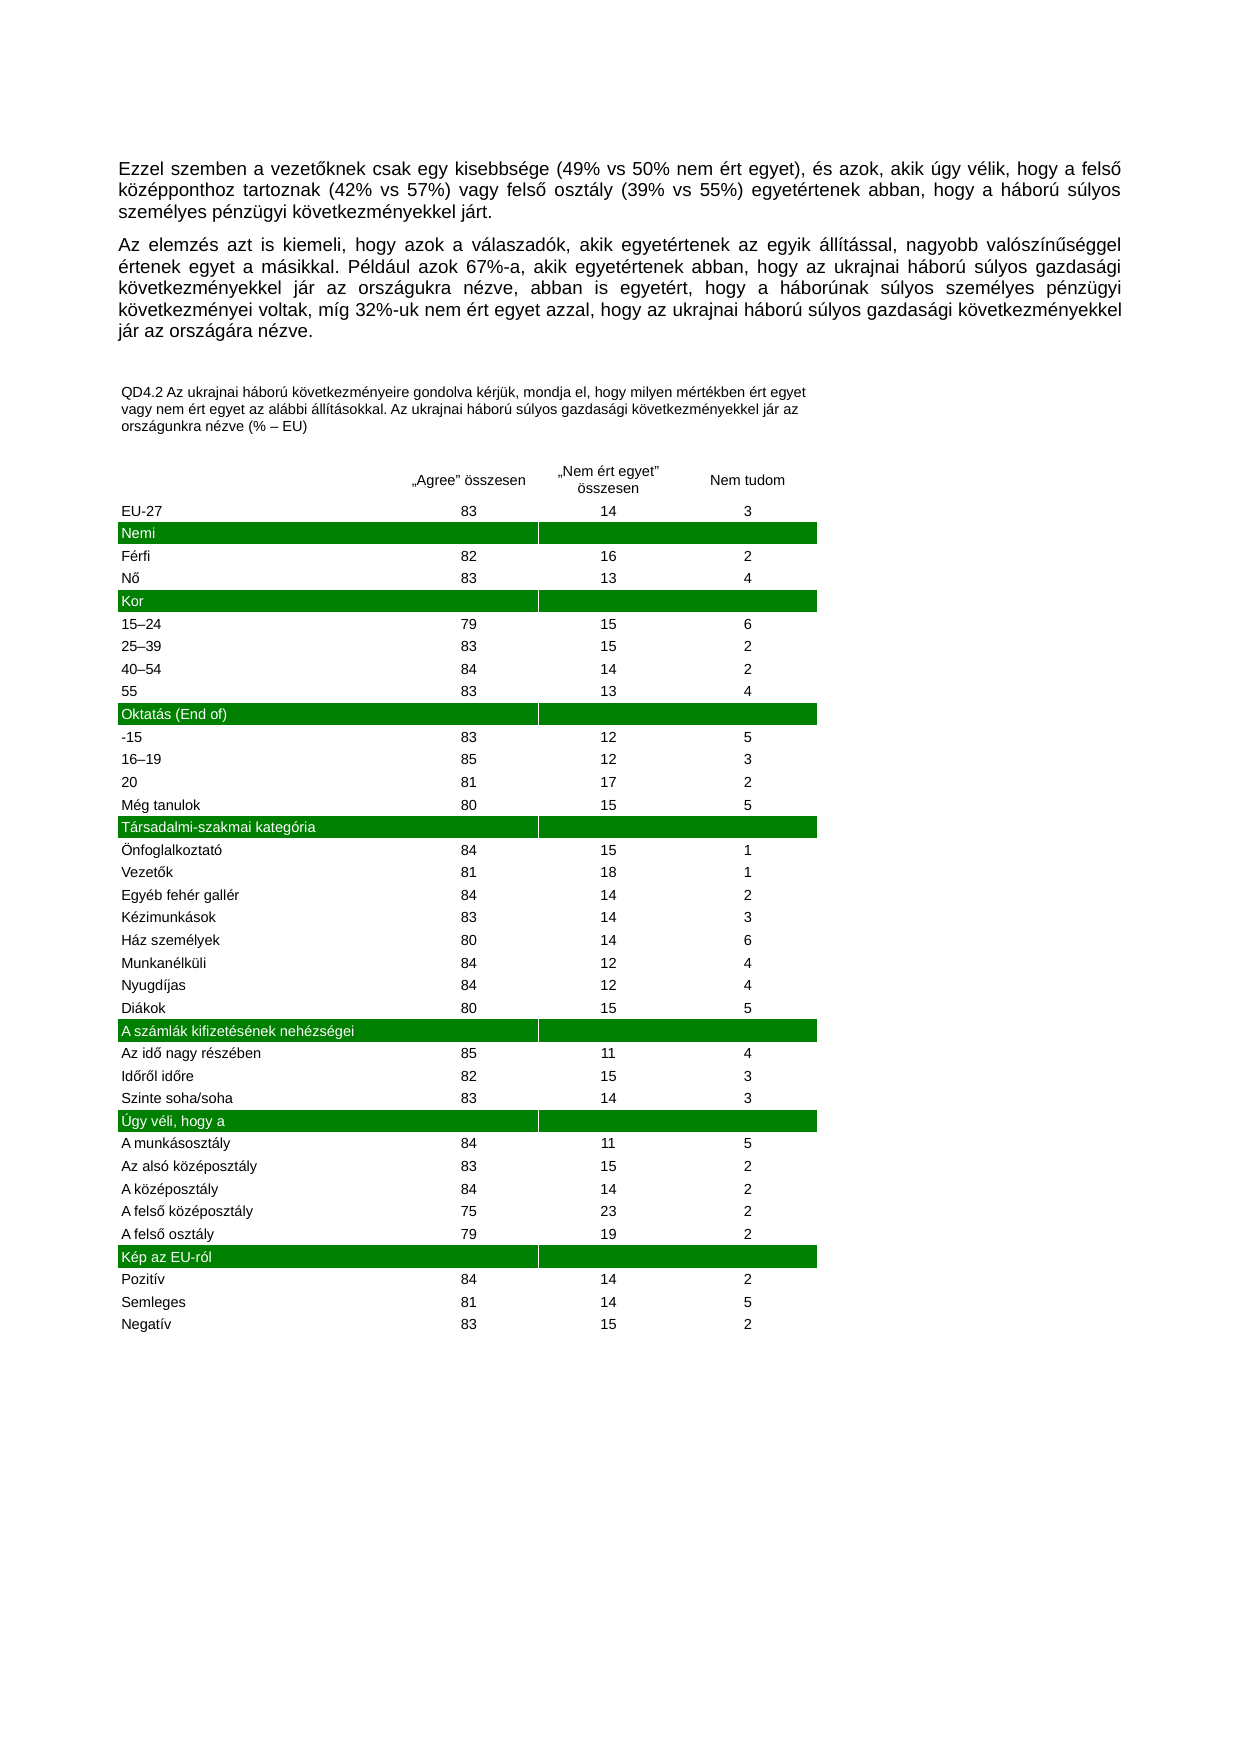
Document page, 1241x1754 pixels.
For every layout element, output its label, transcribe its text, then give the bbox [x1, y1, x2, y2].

table_cell 15 [539, 613, 678, 635]
table_cell [539, 522, 678, 544]
table_cell 84 [399, 1268, 538, 1291]
table_cell 19 [539, 1223, 678, 1245]
table_cell [678, 438, 817, 460]
table_cell 15–24 [118, 613, 399, 635]
table_cell [678, 1019, 817, 1042]
table_cell 2 [678, 1313, 817, 1336]
table_cell [399, 1245, 538, 1268]
table_header QD4.2 Az ukrajnai háború következményeire gondolva kérjük, mondja el, hogy milyen mértékben ért egyet vagy nem ért egyet az alábbi állításokkal. Az ukrajnai háború súlyos gazdasági következményekkel jár az országunkra nézve (% – EU) [118, 381, 817, 437]
table_cell Semleges [118, 1291, 399, 1313]
table_cell [678, 703, 817, 725]
table_cell 3 [678, 748, 817, 771]
table_cell 14 [539, 906, 678, 929]
table_cell [539, 438, 678, 460]
table_cell 2 [678, 1223, 817, 1245]
table_cell Oktatás (End of) [118, 703, 399, 725]
table_cell 83 [399, 1087, 538, 1110]
table_cell Munkanélküli [118, 951, 399, 974]
table_cell 4 [678, 1042, 817, 1064]
table_cell 5 [678, 1132, 817, 1155]
table_cell 1 [678, 861, 817, 884]
table_cell 14 [539, 499, 678, 522]
table_cell [399, 816, 538, 838]
table_cell 4 [678, 951, 817, 974]
table_cell [539, 816, 678, 838]
table_cell 84 [399, 1178, 538, 1200]
table_cell Kézimunkások [118, 906, 399, 929]
table_cell 20 [118, 771, 399, 793]
table_cell Az idő nagy részében [118, 1042, 399, 1064]
table_cell 14 [539, 1087, 678, 1110]
table_cell 14 [539, 884, 678, 906]
table_cell [678, 522, 817, 544]
table_cell 6 [678, 929, 817, 951]
table_cell Nem tudom [678, 460, 817, 499]
table_cell Ház személyek [118, 929, 399, 951]
table_cell [539, 590, 678, 612]
table_cell 81 [399, 861, 538, 884]
table_cell Nő [118, 567, 399, 590]
table_cell „Agree” összesen [399, 460, 538, 499]
table_cell 80 [399, 929, 538, 951]
table_cell [399, 1019, 538, 1042]
table_cell 83 [399, 1155, 538, 1177]
table_cell 15 [539, 1065, 678, 1087]
table_cell Társadalmi-szakmai kategória [118, 816, 399, 838]
table_cell [399, 590, 538, 612]
table_cell 79 [399, 1223, 538, 1245]
table_cell 5 [678, 725, 817, 748]
table_cell 2 [678, 1155, 817, 1177]
table_cell Még tanulok [118, 793, 399, 816]
table_cell Kor [118, 590, 399, 612]
table_cell 1 [678, 839, 817, 861]
table_cell Úgy véli, hogy a [118, 1110, 399, 1132]
table_cell 15 [539, 793, 678, 816]
table_cell 12 [539, 748, 678, 771]
table_cell 3 [678, 1065, 817, 1087]
table_cell 15 [539, 997, 678, 1019]
table_cell [539, 1019, 678, 1042]
text Az elemzés azt is kiemeli, hogy azok a válaszadók, akik egyetértenek az egyik állítással, nagyobb valószínűséggel értenek egyet a másikkal. Például azok 67%-a, akik egyetértenek abban, hogy az ukrajnai háború súlyos gazdasági következményekkel jár az országukra nézve, abban is egyetért, hogy a háborúnak súlyos személyes pénzügyi következményei voltak, míg 32%-uk nem ért egyet azzal, hogy az ukrajnai háború súlyos gazdasági következményekkel jár az országára nézve. [118, 234, 1122, 342]
table_cell A számlák kifizetésének nehézségei [118, 1019, 399, 1042]
table_cell 81 [399, 771, 538, 793]
table_cell 15 [539, 635, 678, 658]
table_cell 4 [678, 680, 817, 703]
table_cell 83 [399, 567, 538, 590]
table_cell 84 [399, 658, 538, 680]
table_cell 12 [539, 951, 678, 974]
table_cell 6 [678, 613, 817, 635]
table_cell 13 [539, 567, 678, 590]
table_cell 75 [399, 1200, 538, 1223]
table_cell 5 [678, 1291, 817, 1313]
table_cell 40–54 [118, 658, 399, 680]
table_cell 85 [399, 1042, 538, 1064]
table_cell 14 [539, 1178, 678, 1200]
table_cell Az alsó középosztály [118, 1155, 399, 1177]
table_cell EU-27 [118, 499, 399, 522]
table_cell A középosztály [118, 1178, 399, 1200]
table_cell 12 [539, 725, 678, 748]
table_cell 25–39 [118, 635, 399, 658]
table_cell 2 [678, 658, 817, 680]
table_cell Diákok [118, 997, 399, 1019]
table_cell Nyugdíjas [118, 974, 399, 997]
table_cell [678, 1110, 817, 1132]
table_cell 83 [399, 725, 538, 748]
table_cell Vezetők [118, 861, 399, 884]
table_cell 14 [539, 1268, 678, 1291]
table_cell Egyéb fehér gallér [118, 884, 399, 906]
table_cell 4 [678, 974, 817, 997]
table_cell 18 [539, 861, 678, 884]
table_cell 80 [399, 997, 538, 1019]
table_cell A felső osztály [118, 1223, 399, 1245]
table_cell 3 [678, 1087, 817, 1110]
table_cell 23 [539, 1200, 678, 1223]
table_cell 11 [539, 1042, 678, 1064]
table_cell [399, 703, 538, 725]
table_cell 80 [399, 793, 538, 816]
table_cell 15 [539, 1313, 678, 1336]
table_cell 11 [539, 1132, 678, 1155]
table_cell 83 [399, 635, 538, 658]
table_cell 3 [678, 499, 817, 522]
table_cell 84 [399, 974, 538, 997]
table_cell 12 [539, 974, 678, 997]
table_cell 84 [399, 951, 538, 974]
table_cell A munkásosztály [118, 1132, 399, 1155]
table_cell 16–19 [118, 748, 399, 771]
table_cell 83 [399, 680, 538, 703]
table_cell „Nem ért egyet” összesen [539, 460, 678, 499]
table_cell 15 [539, 839, 678, 861]
table_cell 2 [678, 1200, 817, 1223]
table_cell 83 [399, 499, 538, 522]
table_cell 5 [678, 793, 817, 816]
table_cell 13 [539, 680, 678, 703]
table_cell A felső középosztály [118, 1200, 399, 1223]
table_cell Pozitív [118, 1268, 399, 1291]
table_cell 79 [399, 613, 538, 635]
table_cell Szinte soha/soha [118, 1087, 399, 1110]
table_cell 3 [678, 906, 817, 929]
table_cell 84 [399, 884, 538, 906]
table_cell [539, 703, 678, 725]
table_cell [399, 522, 538, 544]
table_cell -15 [118, 725, 399, 748]
table_cell 83 [399, 906, 538, 929]
table_cell 15 [539, 1155, 678, 1177]
table_cell 85 [399, 748, 538, 771]
table_cell 55 [118, 680, 399, 703]
table_cell 2 [678, 771, 817, 793]
table_cell [539, 1110, 678, 1132]
table_cell 84 [399, 839, 538, 861]
table_cell 81 [399, 1291, 538, 1313]
text Ezzel szemben a vezetőknek csak egy kisebbsége (49% vs 50% nem ért egyet), és azok, akik úgy vélik, hogy a felső középponthoz tartoznak (42% vs 57%) vagy felső osztály (39% vs 55%) egyetértenek abban, hogy a háború súlyos személyes pénzügyi következményekkel járt. [118, 157, 1122, 222]
table_cell 84 [399, 1132, 538, 1155]
table_cell 14 [539, 658, 678, 680]
table_cell 2 [678, 1178, 817, 1200]
table_cell [399, 1110, 538, 1132]
table_cell [118, 460, 399, 499]
table_cell 5 [678, 997, 817, 1019]
table_cell 2 [678, 545, 817, 567]
table_cell 2 [678, 635, 817, 658]
table_cell Időről időre [118, 1065, 399, 1087]
table_cell 82 [399, 545, 538, 567]
table_cell 2 [678, 884, 817, 906]
table_cell [539, 1245, 678, 1268]
table_cell Önfoglalkoztató [118, 839, 399, 861]
table_cell Nemi [118, 522, 399, 544]
table_cell 82 [399, 1065, 538, 1087]
table_cell Kép az EU-ról [118, 1245, 399, 1268]
table_cell 4 [678, 567, 817, 590]
table_cell 83 [399, 1313, 538, 1336]
table_cell 14 [539, 929, 678, 951]
table_cell 17 [539, 771, 678, 793]
table_cell Férfi [118, 545, 399, 567]
table_cell [678, 816, 817, 838]
table_cell Negatív [118, 1313, 399, 1336]
table_cell 14 [539, 1291, 678, 1313]
table_cell 2 [678, 1268, 817, 1291]
table_cell [399, 438, 538, 460]
table_cell [678, 590, 817, 612]
table_cell 16 [539, 545, 678, 567]
table_cell [118, 438, 399, 460]
table_cell [678, 1245, 817, 1268]
